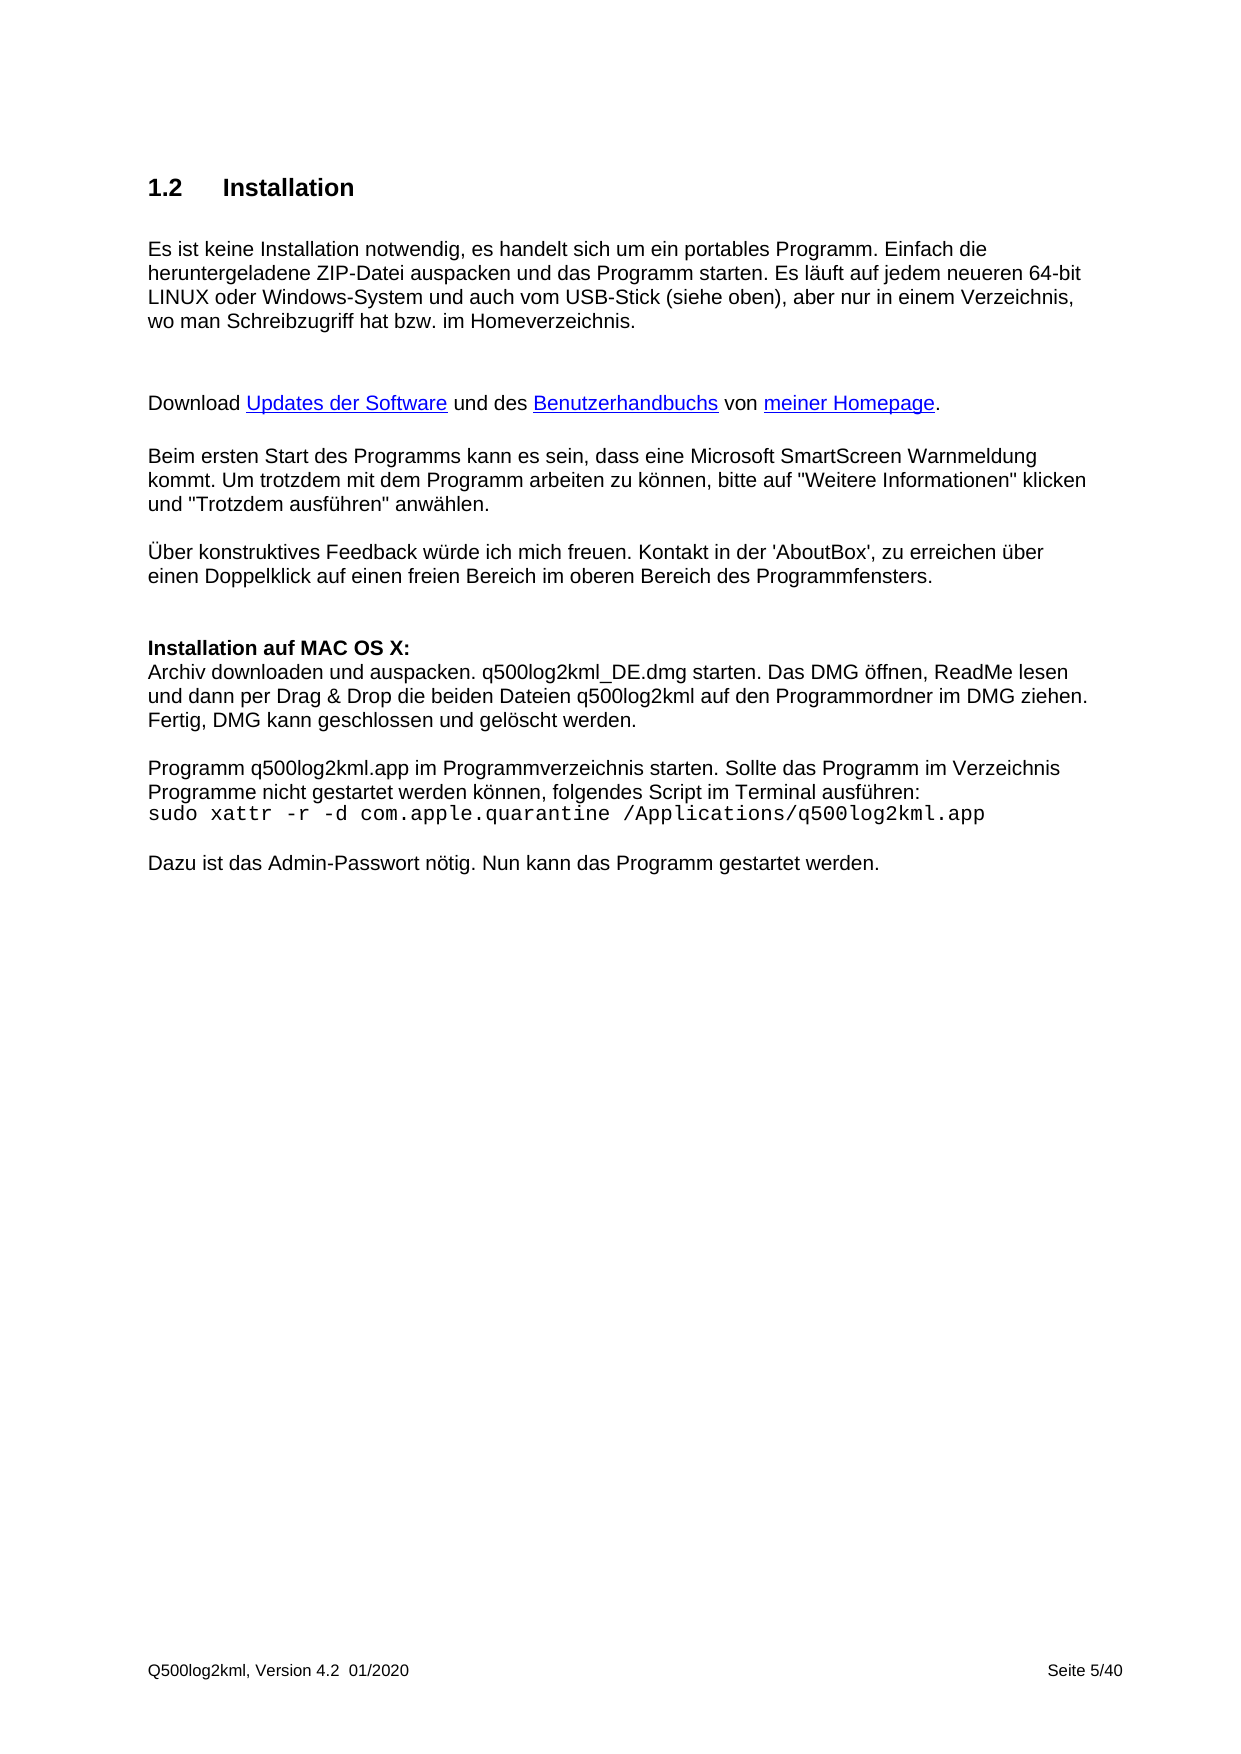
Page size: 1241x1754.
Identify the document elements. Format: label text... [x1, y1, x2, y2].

text Beim ersten Start des Programms kann es sein, dass eine Microsoft SmartScreen Warnmeldung kommt. Um trotzdem mit dem Programm arbeiten zu können, bitte auf "Weitere Informationen" klicken und "Trotzdem ausführen" anwählen. [148, 444, 1093, 516]
text Dazu ist das Admin-Passwort nötig. Nun kann das Programm gestartet werden. [148, 851, 1093, 875]
text Installation auf MAC OS X: [148, 636, 1093, 660]
subtitle Installation [148, 173, 1093, 201]
text sudo xattr -r -d com.apple.quarantine /Applications/q500log2kml.app [148, 803, 1093, 827]
text Programm q500log2kml.app im Programmverzeichnis starten. Sollte das Programm im Verzeichnis Programme nicht gestartet werden können, folgendes Script im Terminal ausführen: [148, 756, 1093, 803]
text Es ist keine Installation notwendig, es handelt sich um ein portables Programm. Einfach die heruntergeladene ZIP-Datei auspacken und das Programm starten. Es läuft auf jedem neueren 64-bit LINUX oder Windows-System und auch vom USB-Stick (siehe oben), aber nur in einem Verzeichnis, wo man Schreibzugriff hat bzw. im Homeverzeichnis. [148, 237, 1093, 333]
text Archiv downloaden und auspacken. q500log2kml_DE.dmg starten. Das DMG öffnen, ReadMe lesen und dann per Drag & Drop die beiden Dateien q500log2kml auf den Programmordner im DMG ziehen. Fertig, DMG kann geschlossen und gelöscht werden. [148, 660, 1093, 732]
text Über konstruktives Feedback würde ich mich freuen. Kontakt in der 'AboutBox', zu erreichen über einen Doppelklick auf einen freien Bereich im oberen Bereich des Programmfensters. [148, 540, 1093, 588]
text Download Updates der Software und des Benutzerhandbuchs von meiner Homepage. [148, 391, 1093, 415]
